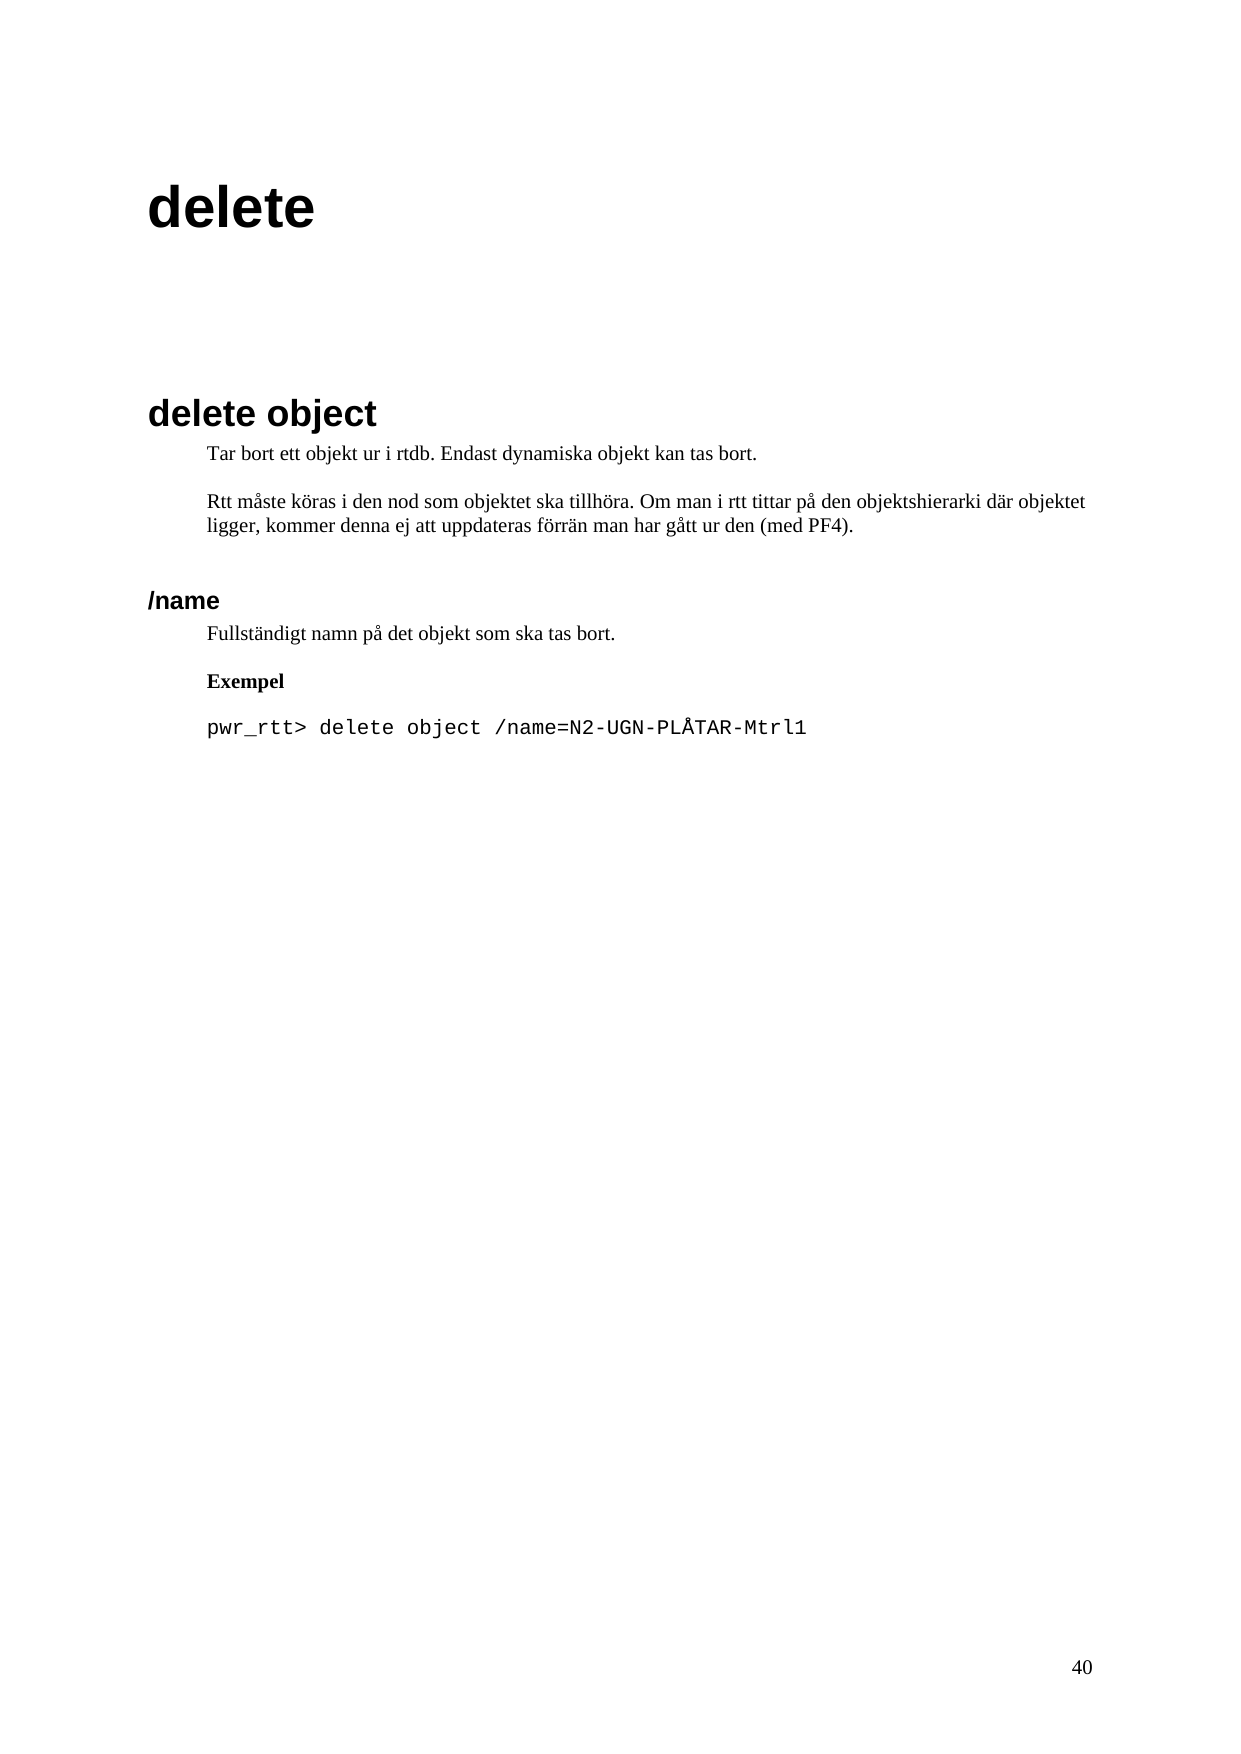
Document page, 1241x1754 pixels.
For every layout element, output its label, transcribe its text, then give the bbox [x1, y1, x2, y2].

text Exempel [207, 669, 1093, 693]
text Fullständigt namn på det objekt som ska tas bort. [207, 621, 1093, 645]
subtitle delete object [148, 391, 1093, 434]
subtitle delete [148, 173, 1093, 240]
text Rtt måste köras i den nod som objektet ska tillhöra. Om man i rtt tittar på den objektshierarki där objektet [207, 489, 1093, 513]
text Tar bort ett objekt ur i rtdb. Endast dynamiska objekt kan tas bort. [207, 441, 1093, 465]
subtitle /name [148, 586, 1093, 615]
text ligger, kommer denna ej att uppdateras förrän man har gått ur den (med PF4). [207, 513, 1093, 537]
text pwr_rtt> delete object /name=N2-UGN-PLÅTAR-Mtrl1 [207, 717, 1093, 741]
